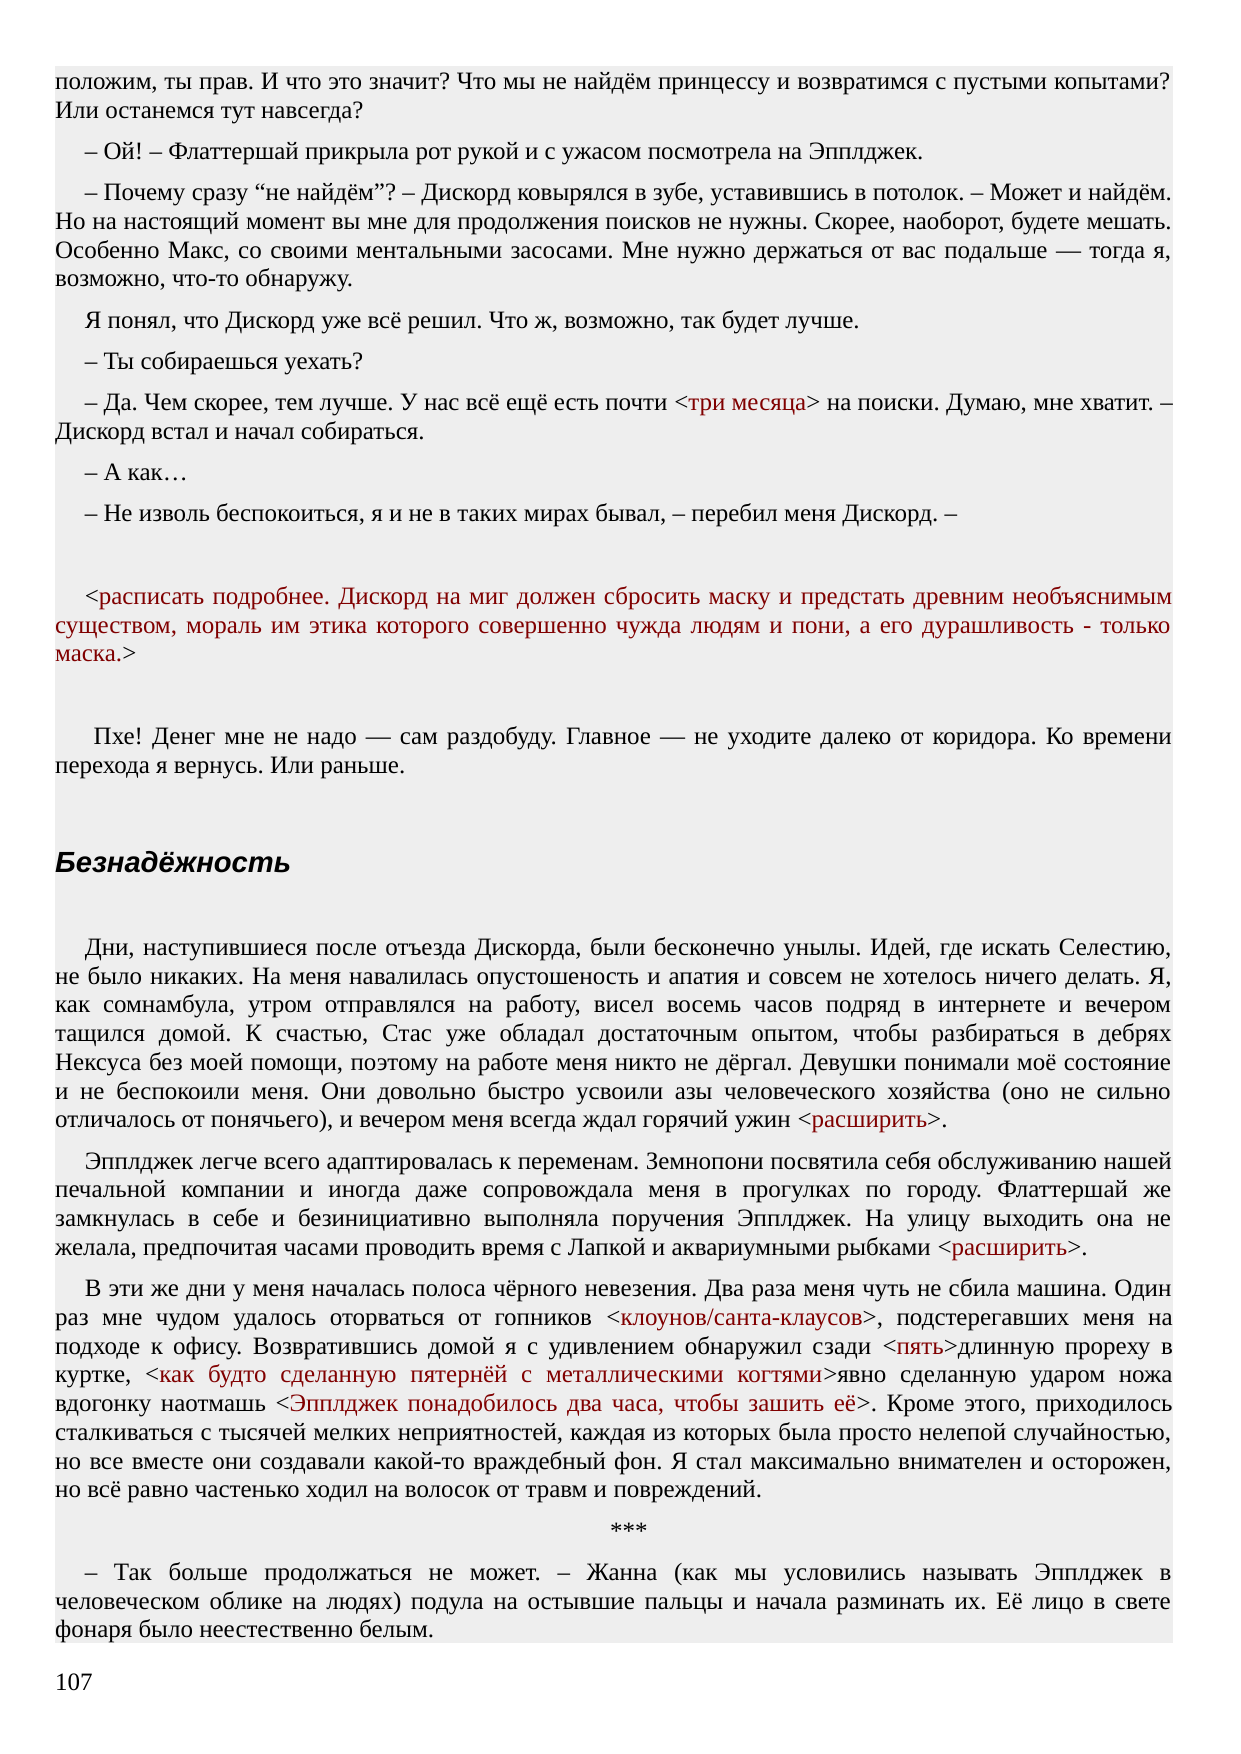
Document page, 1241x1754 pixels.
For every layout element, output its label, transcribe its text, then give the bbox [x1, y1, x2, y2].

text Я понял, что Дискорд уже всё решил. Что ж, возможно, так будет лучше. [55, 305, 1173, 333]
text положим, ты прав. И что это значит? Что мы не найдём принцессу и возвратимся с пустыми копытами? Или останемся тут навсегда? [55, 66, 1173, 123]
text Дни, наступившиеся после отъезда Дискорда, были бесконечно унылы. Идей, где искать Селестию, не было никаких. На меня навалилась опустошеность и апатия и совсем не хотелось ничего делать. Я, как сомнамбула, утром отправлялся на работу, висел восемь часов подряд в интернете и вечером тащился домой. К счастью, Стас уже обладал достаточным опытом, чтобы разбираться в дебрях Нексуса без моей помощи, поэтому на работе меня никто не дёргал. Девушки понимали моё состояние и не беспокоили меня. Они довольно быстро усвоили азы человеческого хозяйства (оно не сильно отличалось от понячьего), и вечером меня всегда ждал горячий ужин <расширить>. [55, 932, 1173, 1133]
text В эти же дни у меня началась полоса чёрного невезения. Два раза меня чуть не сбила машина. Один раз мне чудом удалось оторваться от гопников <клоунов/санта-клаусов>, подстерегавших меня на подходе к офису. Возвратившись домой я с удивлением обнаружил сзади <пять>длинную прореху в куртке, <как будто сделанную пятернёй с металлическими когтями>явно сделанную ударом ножа вдогонку наотмашь <Эпплджек понадобилось два часа, чтобы зашить её>. Кроме этого, приходилось сталкиваться с тысячей мелких неприятностей, каждая из которых была просто нелепой случайностью, но все вместе они создавали какой-то враждебный фон. Я стал максимально внимателен и осторожен, но всё равно частенько ходил на волосок от травм и повреждений. [55, 1273, 1173, 1503]
text <расписать подробнее. Дискорд на миг должен сбросить маску и предстать древним необъяснимым существом, мораль им этика которого совершенно чужда людям и пони, а его дурашливость - только маска.> [55, 581, 1173, 667]
text – Так больше продолжаться не может. – Жанна (как мы условились называть Эпплджек в человеческом облике на людях) подула на остывшие пальцы и начала разминать их. Её лицо в свете фонаря было неестественно белым. [55, 1557, 1173, 1643]
text – А как… [55, 457, 1173, 486]
text – Почему сразу “не найдём”? – Дискорд ковырялся в зубе, уставившись в потолок. – Может и найдём. Но на настоящий момент вы мне для продолжения поисков не нужны. Скорее, наоборот, будете мешать. Особенно Макс, со своими ментальными засосами. Мне нужно держаться от вас подальше — тогда я, возможно, что-то обнаружу. [55, 177, 1173, 292]
text – Ты собираешься уехать? [55, 346, 1173, 375]
text Пхе! Денег мне не надо — сам раздобуду. Главное — не уходите далеко от коридора. Ко времени перехода я вернусь. Или раньше. [55, 721, 1173, 778]
text Эпплджек легче всего адаптировалась к переменам. Земнопони посвятила себя обслуживанию нашей печальной компании и иногда даже сопровождала меня в прогулках по городу. Флаттершай же замкнулась в себе и безинициативно выполняла поручения Эпплджек. На улицу выходить она не желала, предпочитая часами проводить время с Лапкой и аквариумными рыбками <расширить>. [55, 1146, 1173, 1261]
text – Ой! – Флаттершай прикрыла рот рукой и с ужасом посмотрела на Эпплджек. [55, 136, 1173, 165]
text – Да. Чем скорее, тем лучше. У нас всё ещё есть почти <три месяца> на поиски. Думаю, мне хватит. – Дискорд встал и начал собираться. [55, 387, 1173, 445]
text *** [55, 1516, 1173, 1544]
text – Не изволь беспокоиться, я и не в таких мирах бывал, – перебил меня Дискорд. – [55, 498, 1173, 527]
subtitle Безнадёжность [55, 845, 1173, 878]
